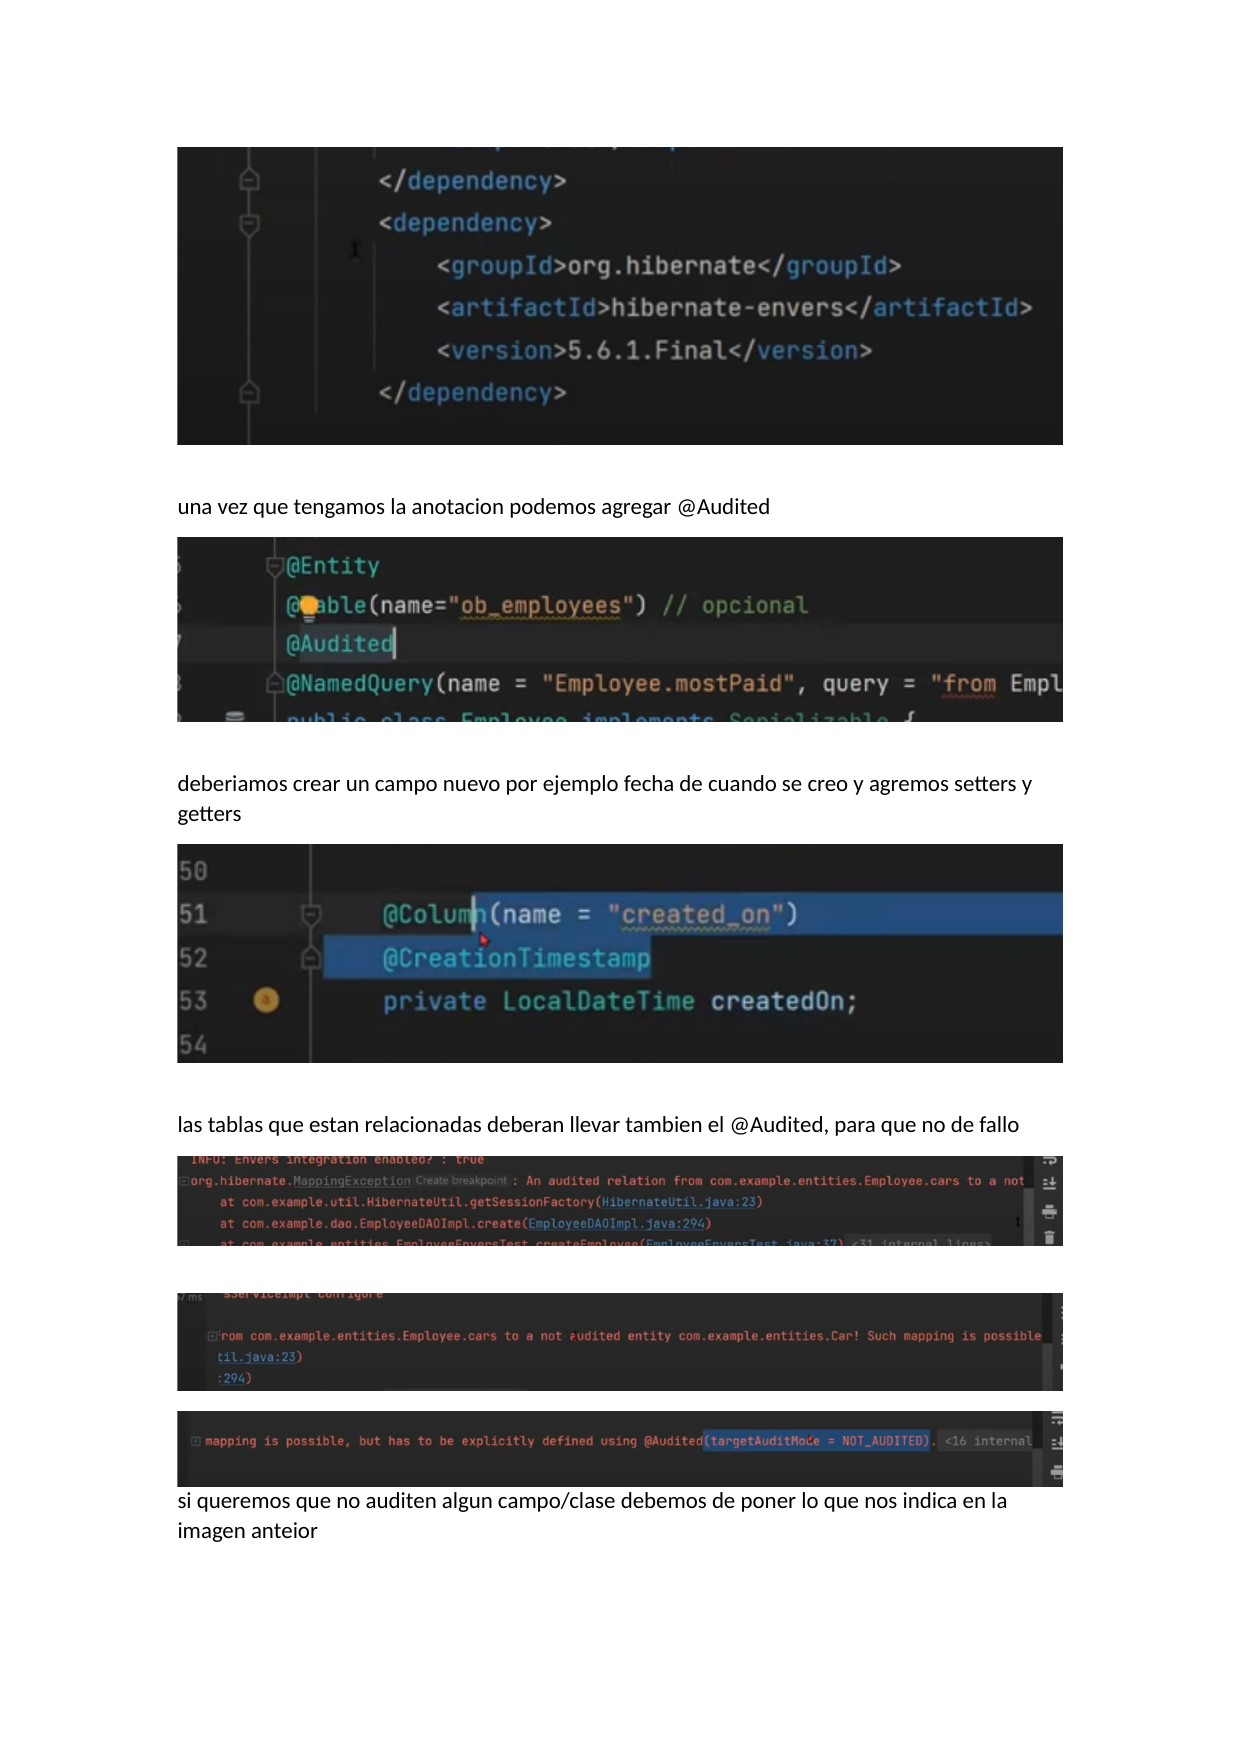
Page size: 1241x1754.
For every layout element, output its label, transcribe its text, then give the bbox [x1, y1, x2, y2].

text [177, 1391, 1063, 1411]
text deberiamos crear un campo nuevo por ejemplo fecha de cuando se creo y agremos setters y getters [177, 769, 1063, 827]
picture [177, 1411, 1063, 1487]
picture [177, 844, 1063, 1063]
text una vez que tengamos la anotacion podemos agregar @Audited [177, 492, 1063, 520]
picture [177, 147, 1063, 445]
text si queremos que no auditen algun campo/clase debemos de poner lo que nos indica en la imagen anteior [177, 1487, 1063, 1544]
picture [177, 537, 1063, 722]
picture [177, 1293, 1063, 1391]
text las tablas que estan relacionadas deberan llevar tambien el @Audited, para que no de fallo [177, 1110, 1063, 1138]
picture [177, 1156, 1063, 1246]
